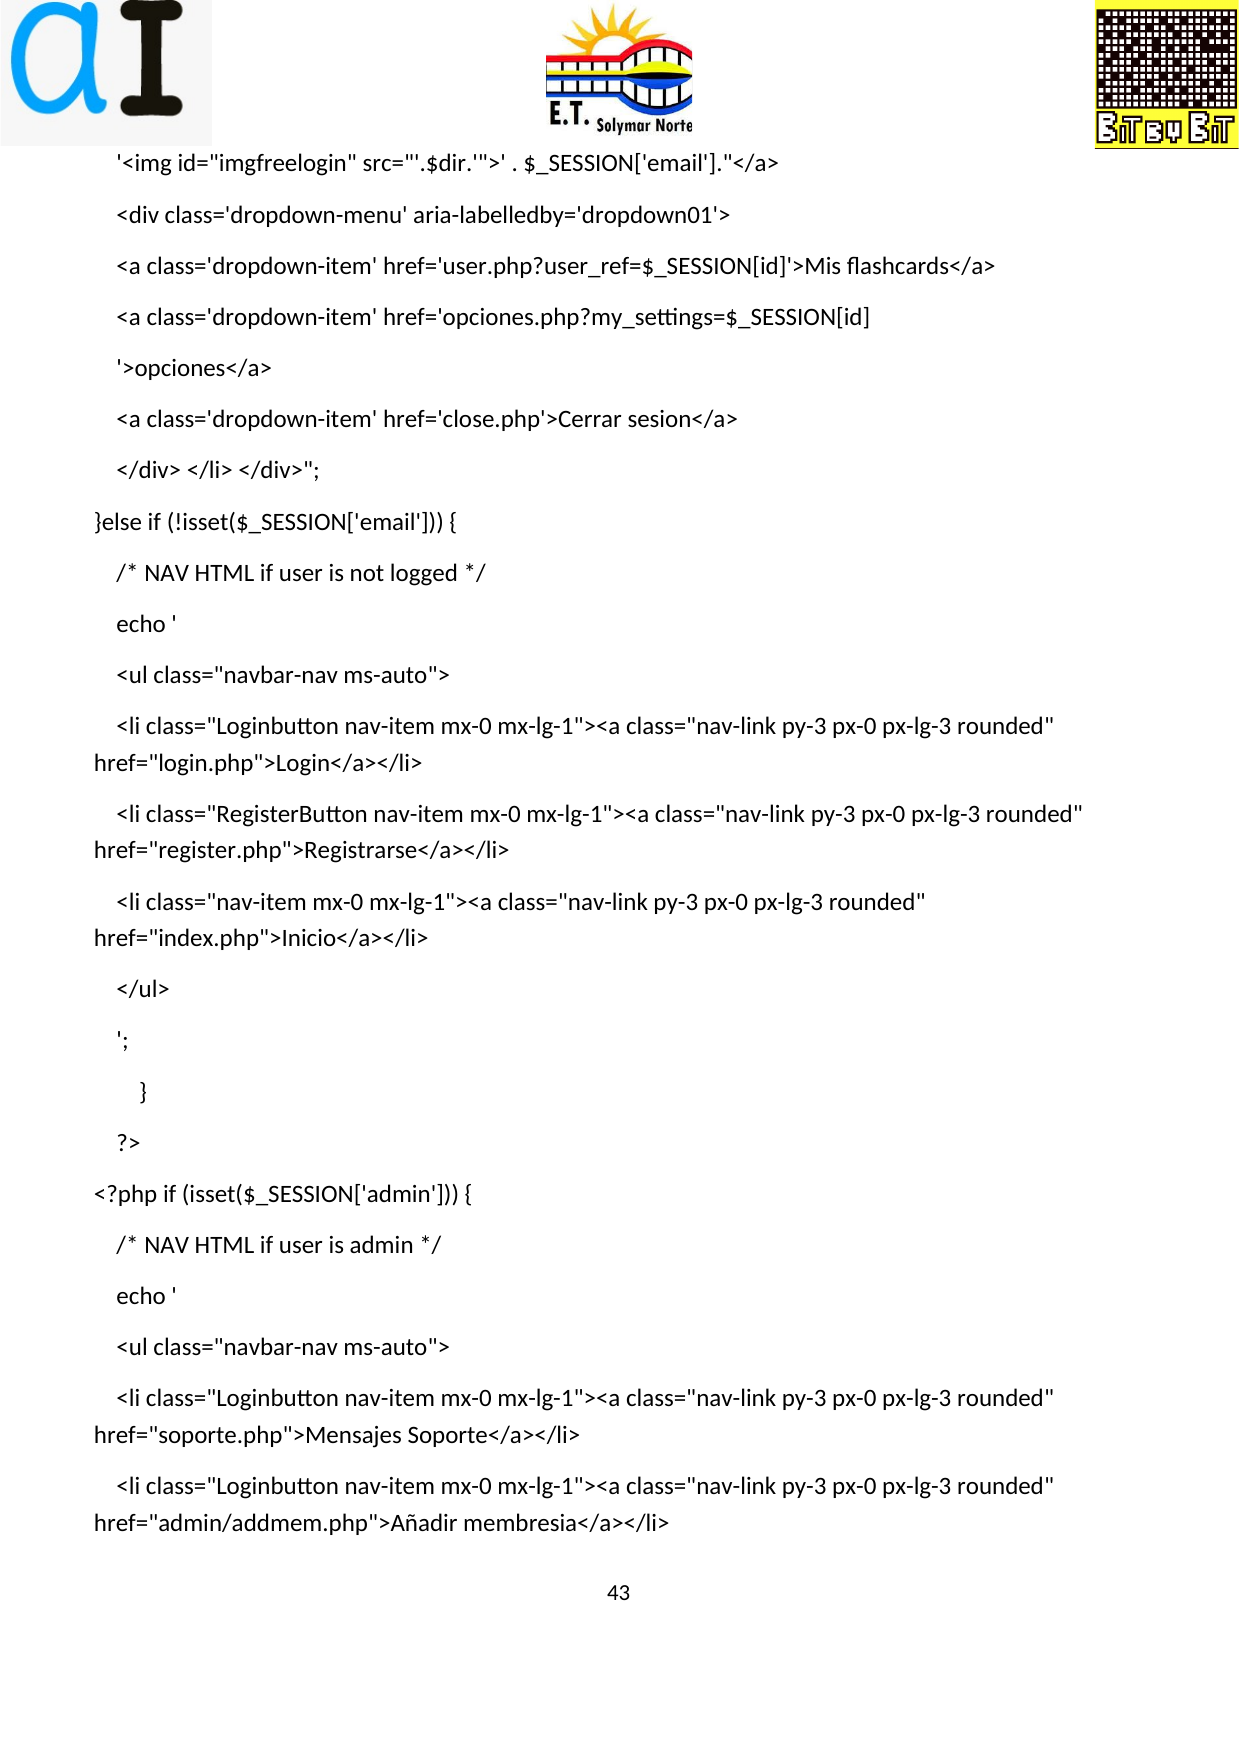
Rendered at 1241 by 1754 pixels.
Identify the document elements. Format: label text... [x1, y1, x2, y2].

picture [0, 0, 212, 146]
text '<img id="imgfreelogin" src="'.$dir.'">' . $_SESSION['email']."</a> [94, 148, 1143, 178]
text <ul class="navbar-nav ms-auto"> [94, 1331, 1143, 1362]
text } [94, 1076, 1143, 1106]
text <li class="Loginbutton nav-item mx-0 mx-lg-1"><a class="nav-link py-3 px-0 px-lg-3 rounded" href="soporte.php">Mensajes Soporte</a></li> [94, 1382, 1143, 1449]
text </div> </li> </div>"; [94, 454, 1143, 485]
text echo ' [94, 608, 1143, 638]
text <a class='dropdown-item' href='close.php'>Cerrar sesion</a> [94, 403, 1143, 434]
text <a class='dropdown-item' href='opciones.php?my_settings=$_SESSION[id] [94, 301, 1143, 332]
text ?> [94, 1127, 1143, 1157]
text <ul class="navbar-nav ms-auto"> [94, 659, 1143, 689]
text '>opciones</a> [94, 352, 1143, 383]
text echo ' [94, 1280, 1143, 1311]
text /* NAV HTML if user is admin */ [94, 1229, 1143, 1259]
text <li class="Loginbutton nav-item mx-0 mx-lg-1"><a class="nav-link py-3 px-0 px-lg-3 rounded" href="admin/addmem.php">Añadir membresia</a></li> [94, 1470, 1143, 1537]
text }else if (!isset($_SESSION['email'])) { [94, 506, 1143, 536]
picture [546, 0, 693, 146]
text <li class="Loginbutton nav-item mx-0 mx-lg-1"><a class="nav-link py-3 px-0 px-lg-3 rounded" href="login.php">Login</a></li> [94, 710, 1143, 777]
text <div class='dropdown-menu' aria-labelledby='dropdown01'> [94, 199, 1143, 229]
text <?php if (isset($_SESSION['admin'])) { [94, 1178, 1143, 1208]
text <li class="RegisterButton nav-item mx-0 mx-lg-1"><a class="nav-link py-3 px-0 px-lg-3 rounded" href="register.php">Registrarse</a></li> [94, 798, 1143, 865]
text <li class="nav-item mx-0 mx-lg-1"><a class="nav-link py-3 px-0 px-lg-3 rounded" href="index.php">Inicio</a></li> [94, 886, 1143, 953]
text <a class='dropdown-item' href='user.php?user_ref=$_SESSION[id]'>Mis flashcards</a> [94, 250, 1143, 280]
text '; [94, 1024, 1143, 1055]
text </ul> [94, 973, 1143, 1004]
text /* NAV HTML if user is not logged */ [94, 557, 1143, 587]
picture [1094, 0, 1239, 149]
